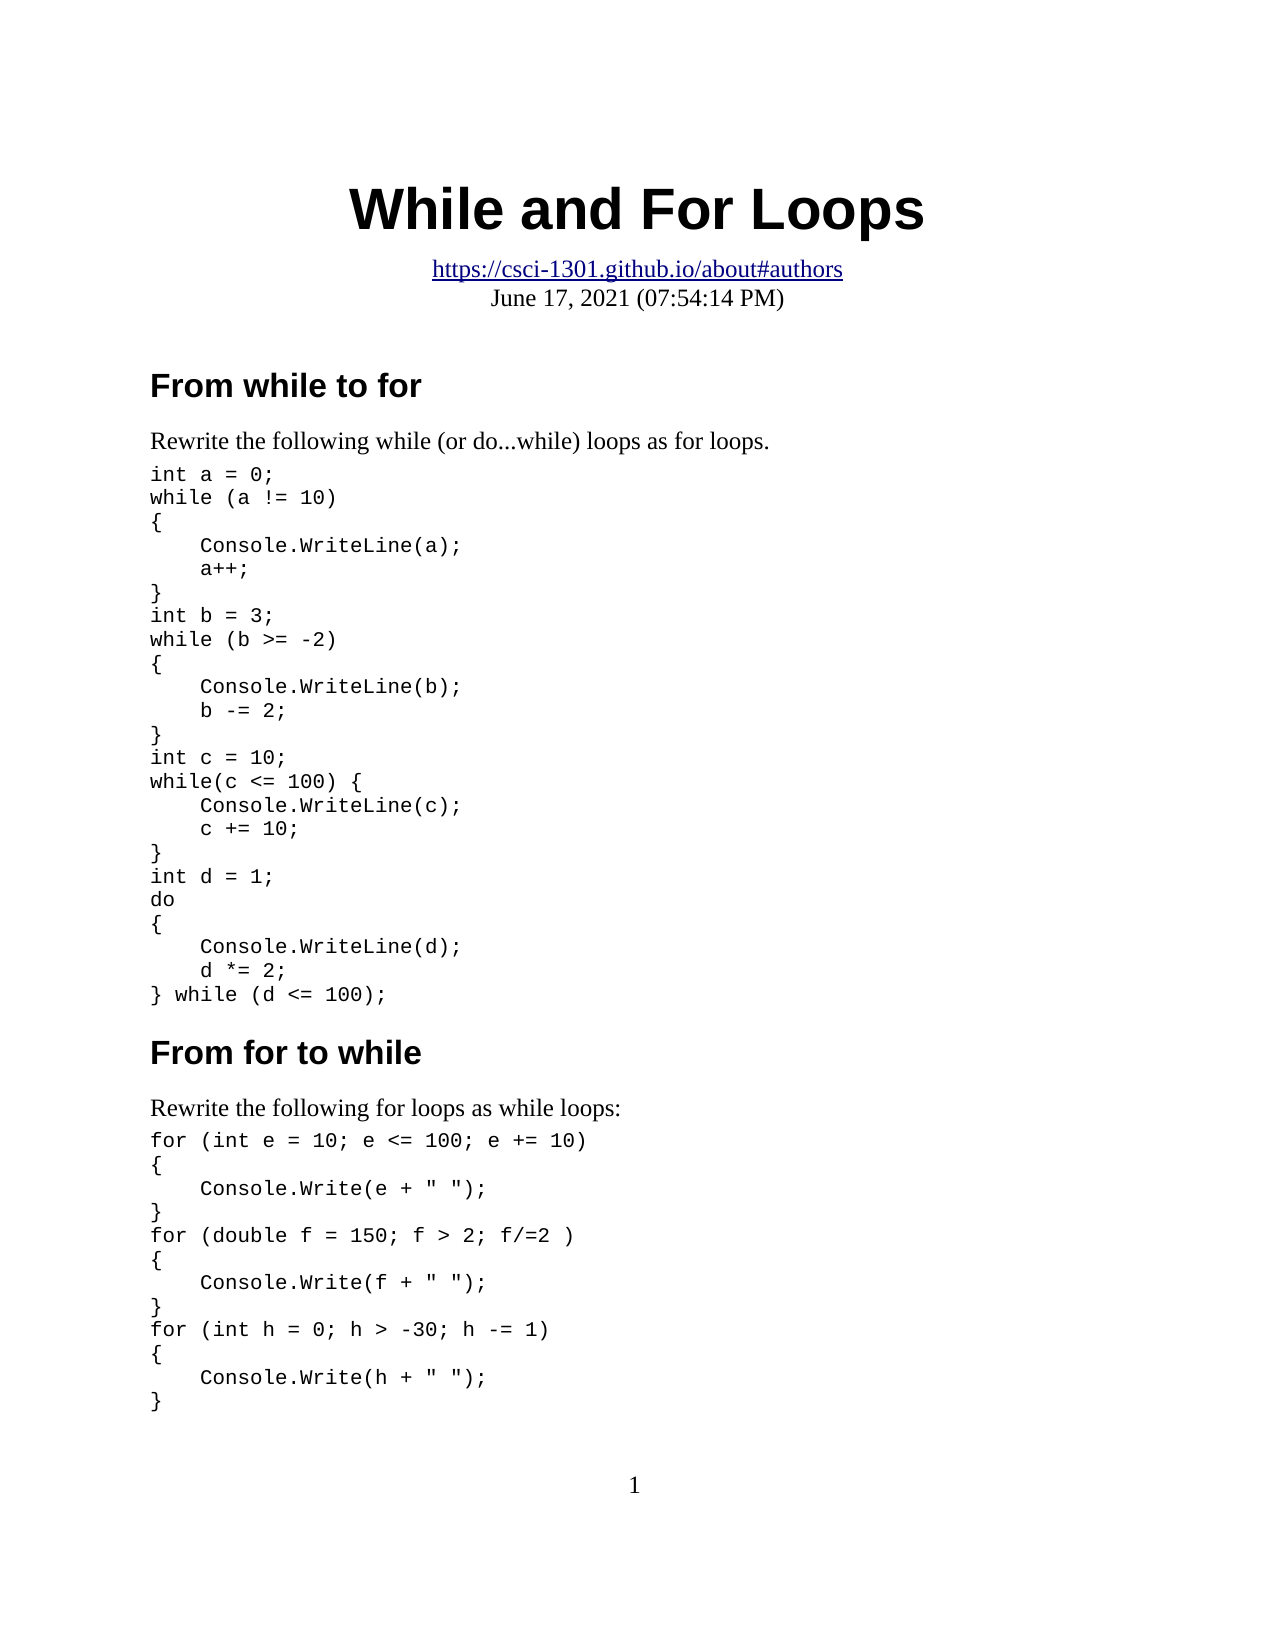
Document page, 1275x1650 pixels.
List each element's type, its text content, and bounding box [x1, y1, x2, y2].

title While and For Loops [150, 175, 1125, 242]
text Console.WriteLine(c); [150, 795, 1125, 818]
text Rewrite the following for loops as while loops: [150, 1093, 1125, 1121]
text Console.WriteLine(a); [150, 534, 1125, 558]
text while(c <= 100) { [150, 771, 1125, 795]
text } [150, 1390, 1125, 1414]
text d *= 2; [150, 960, 1125, 984]
text while (a != 10) [150, 487, 1125, 511]
text int b = 3; [150, 606, 1125, 629]
text Console.Write(h + " "); [150, 1367, 1125, 1390]
text Console.Write(f + " "); [150, 1272, 1125, 1296]
text { [150, 1154, 1125, 1178]
text June 17, 2021 (07:54:14 PM) [150, 283, 1125, 312]
text } [150, 1201, 1125, 1225]
text { [150, 1248, 1125, 1272]
text } while (d <= 100); [150, 984, 1125, 1007]
text for (double f = 150; f > 2; f/=2 ) [150, 1225, 1125, 1248]
text do [150, 889, 1125, 913]
text Rewrite the following while (or do...while) loops as for loops. [150, 426, 1125, 455]
text } [150, 582, 1125, 606]
text a++; [150, 558, 1125, 582]
text } [150, 724, 1125, 747]
text Console.WriteLine(b); [150, 676, 1125, 700]
text { [150, 653, 1125, 676]
text c += 10; [150, 818, 1125, 842]
text Console.Write(e + " "); [150, 1178, 1125, 1201]
subtitle From while to for [150, 366, 1125, 404]
text { [150, 511, 1125, 534]
subtitle From for to while [150, 1032, 1125, 1071]
text { [150, 913, 1125, 937]
text int d = 1; [150, 866, 1125, 889]
text Console.WriteLine(d); [150, 937, 1125, 960]
text { [150, 1343, 1125, 1367]
text } [150, 1296, 1125, 1319]
text b -= 2; [150, 700, 1125, 724]
text while (b >= -2) [150, 629, 1125, 653]
text https://csci-1301.github.io/about#authors [150, 254, 1125, 283]
text for (int h = 0; h > -30; h -= 1) [150, 1319, 1125, 1343]
text int c = 10; [150, 747, 1125, 771]
text for (int e = 10; e <= 100; e += 10) [150, 1130, 1125, 1154]
text } [150, 842, 1125, 866]
text int a = 0; [150, 464, 1125, 487]
